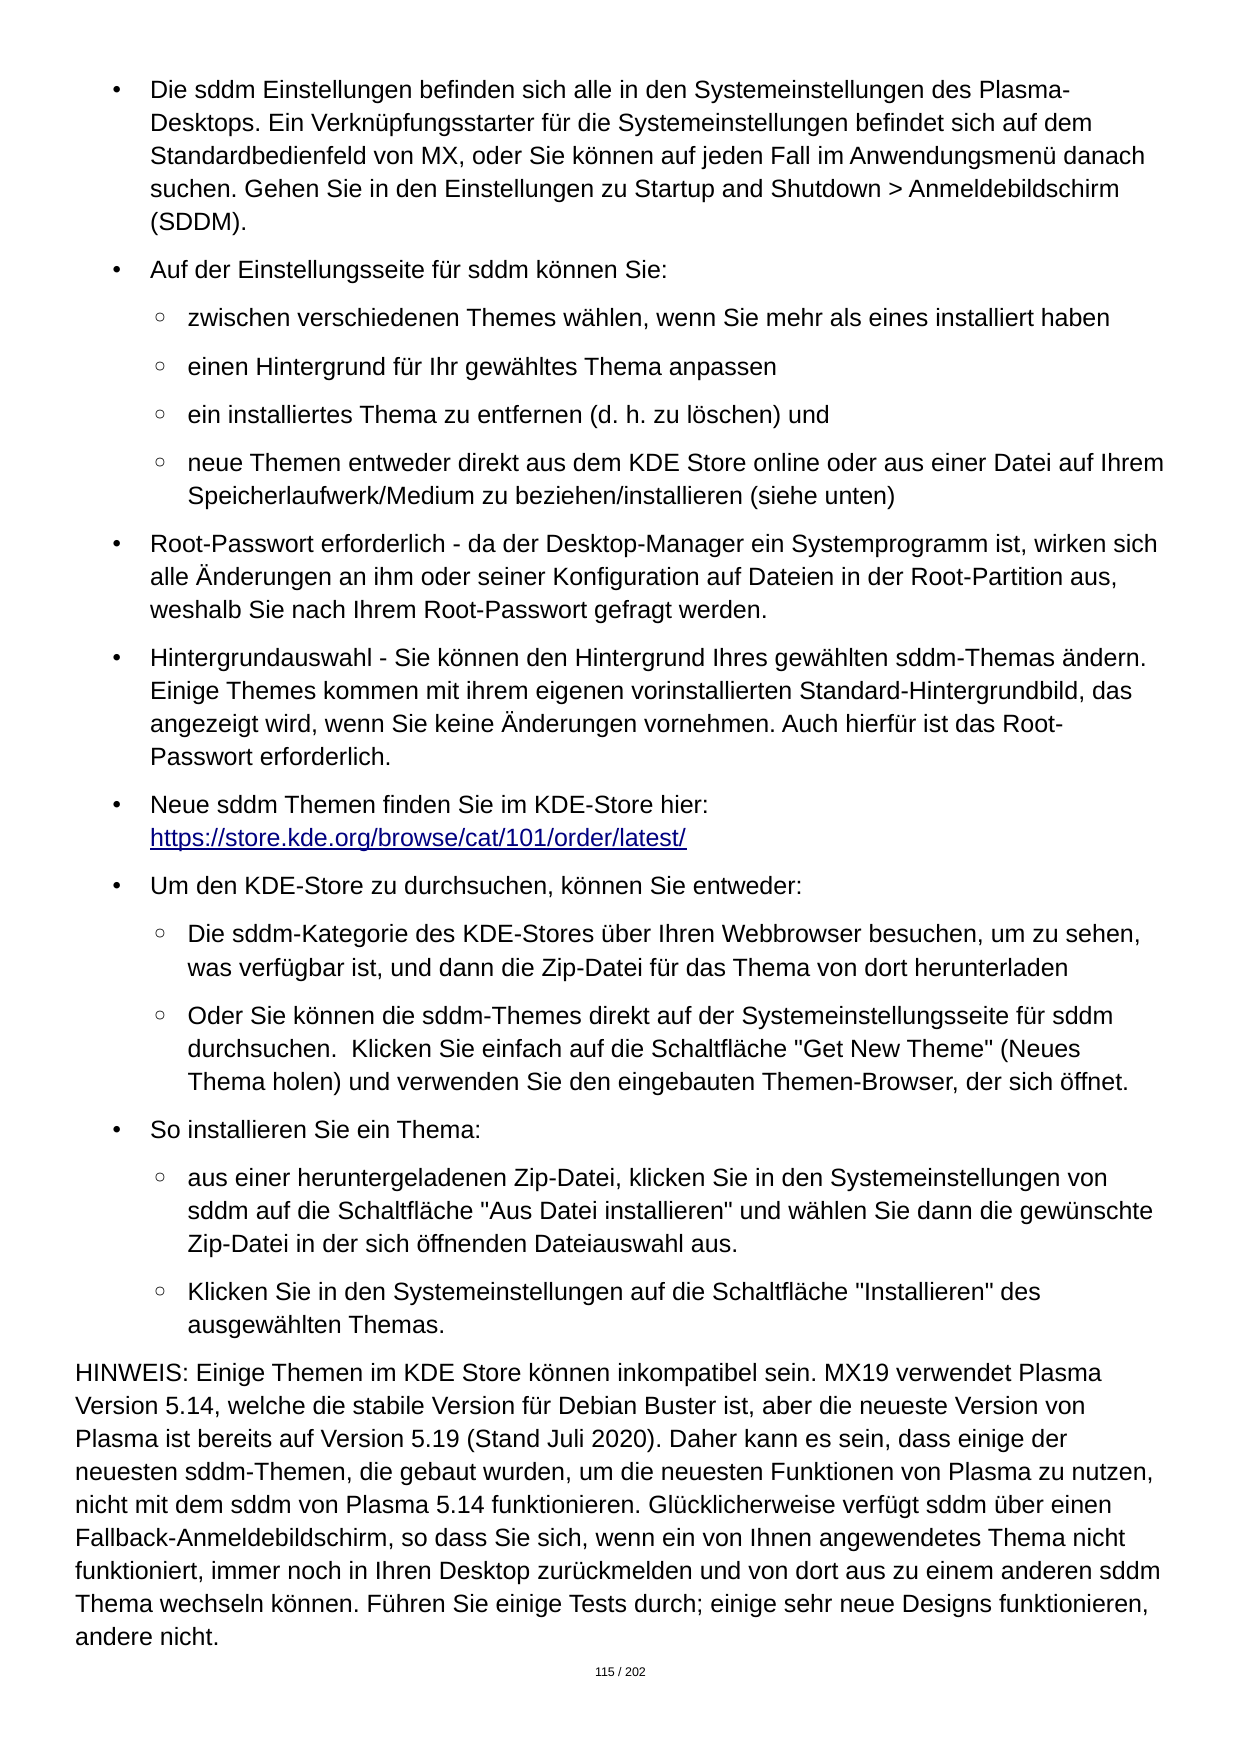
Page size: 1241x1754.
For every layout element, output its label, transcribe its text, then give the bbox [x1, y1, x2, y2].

list So installieren Sie ein Thema: [112, 1115, 1166, 1144]
list ein installiertes Thema zu entfernen (d. h. zu löschen) und [150, 399, 1166, 428]
list zwischen verschiedenen Themes wählen, wenn Sie mehr als eines installiert haben [150, 303, 1166, 332]
list Um den KDE-Store zu durchsuchen, können Sie entweder: [112, 871, 1166, 900]
text HINWEIS: Einige Themen im KDE Store können inkompatibel sein. MX19 verwendet Plasma Version 5.14, welche die stabile Version für Debian Buster ist, aber die neueste Version von Plasma ist bereits auf Version 5.19 (Stand Juli 2020). Daher kann es sein, dass einige der neuesten sddm-Themen, die gebaut wurden, um die neuesten Funktionen von Plasma zu nutzen, nicht mit dem sddm von Plasma 5.14 funktionieren. Glücklicherweise verfügt sddm über einen Fallback-Anmeldebildschirm, so dass Sie sich, wenn ein von Ihnen angewendetes Thema nicht funktioniert, immer noch in Ihren Desktop zurückmelden und von dort aus zu einem anderen sddm Thema wechseln können. Führen Sie einige Tests durch; einige sehr neue Designs funktionieren, andere nicht. [75, 1358, 1166, 1651]
list Root-Passwort erforderlich - da der Desktop-Manager ein Systemprogramm ist, wirken sich alle Änderungen an ihm oder seiner Konfiguration auf Dateien in der Root-Partition aus, weshalb Sie nach Ihrem Root-Passwort gefragt werden. [112, 529, 1166, 624]
list neue Themen entweder direkt aus dem KDE Store online oder aus einer Datei auf Ihrem Speicherlaufwerk/Medium zu beziehen/installieren (siehe unten) [150, 448, 1166, 509]
list Klicken Sie in den Systemeinstellungen auf die Schaltfläche "Installieren" des ausgewählten Themas. [150, 1277, 1166, 1339]
list Auf der Einstellungsseite für sddm können Sie: [112, 255, 1166, 284]
list Neue sddm Themen finden Sie im KDE-Store hier: https://store.kde.org/browse/cat/101/order/latest/ [112, 790, 1166, 852]
list einen Hintergrund für Ihr gewähltes Thema anpassen [150, 351, 1166, 380]
list Die sddm Einstellungen befinden sich alle in den Systemeinstellungen des Plasma-Desktops. Ein Verknüpfungsstarter für die Systemeinstellungen befindet sich auf dem Standardbedienfeld von MX, oder Sie können auf jeden Fall im Anwendungsmenü danach suchen. Gehen Sie in den Einstellungen zu Startup and Shutdown > Anmeldebildschirm (SDDM). [112, 75, 1166, 236]
list Oder Sie können die sddm-Themes direkt auf der Systemeinstellungsseite für sddm durchsuchen. Klicken Sie einfach auf die Schaltfläche "Get New Theme" (Neues Thema holen) und verwenden Sie den eingebauten Themen-Browser, der sich öffnet. [150, 1001, 1166, 1096]
list aus einer heruntergeladenen Zip-Datei, klicken Sie in den Systemeinstellungen von sddm auf die Schaltfläche "Aus Datei installieren" und wählen Sie dann die gewünschte Zip-Datei in der sich öffnenden Dateiauswahl aus. [150, 1163, 1166, 1258]
list Hintergrundauswahl - Sie können den Hintergrund Ihres gewählten sddm-Themas ändern. Einige Themes kommen mit ihrem eigenen vorinstallierten Standard-Hintergrundbild, das angezeigt wird, wenn Sie keine Änderungen vornehmen. Auch hierfür ist das Root-Passwort erforderlich. [112, 643, 1166, 771]
list Die sddm-Kategorie des KDE-Stores über Ihren Webbrowser besuchen, um zu sehen, was verfügbar ist, und dann die Zip-Datei für das Thema von dort herunterladen [150, 919, 1166, 981]
